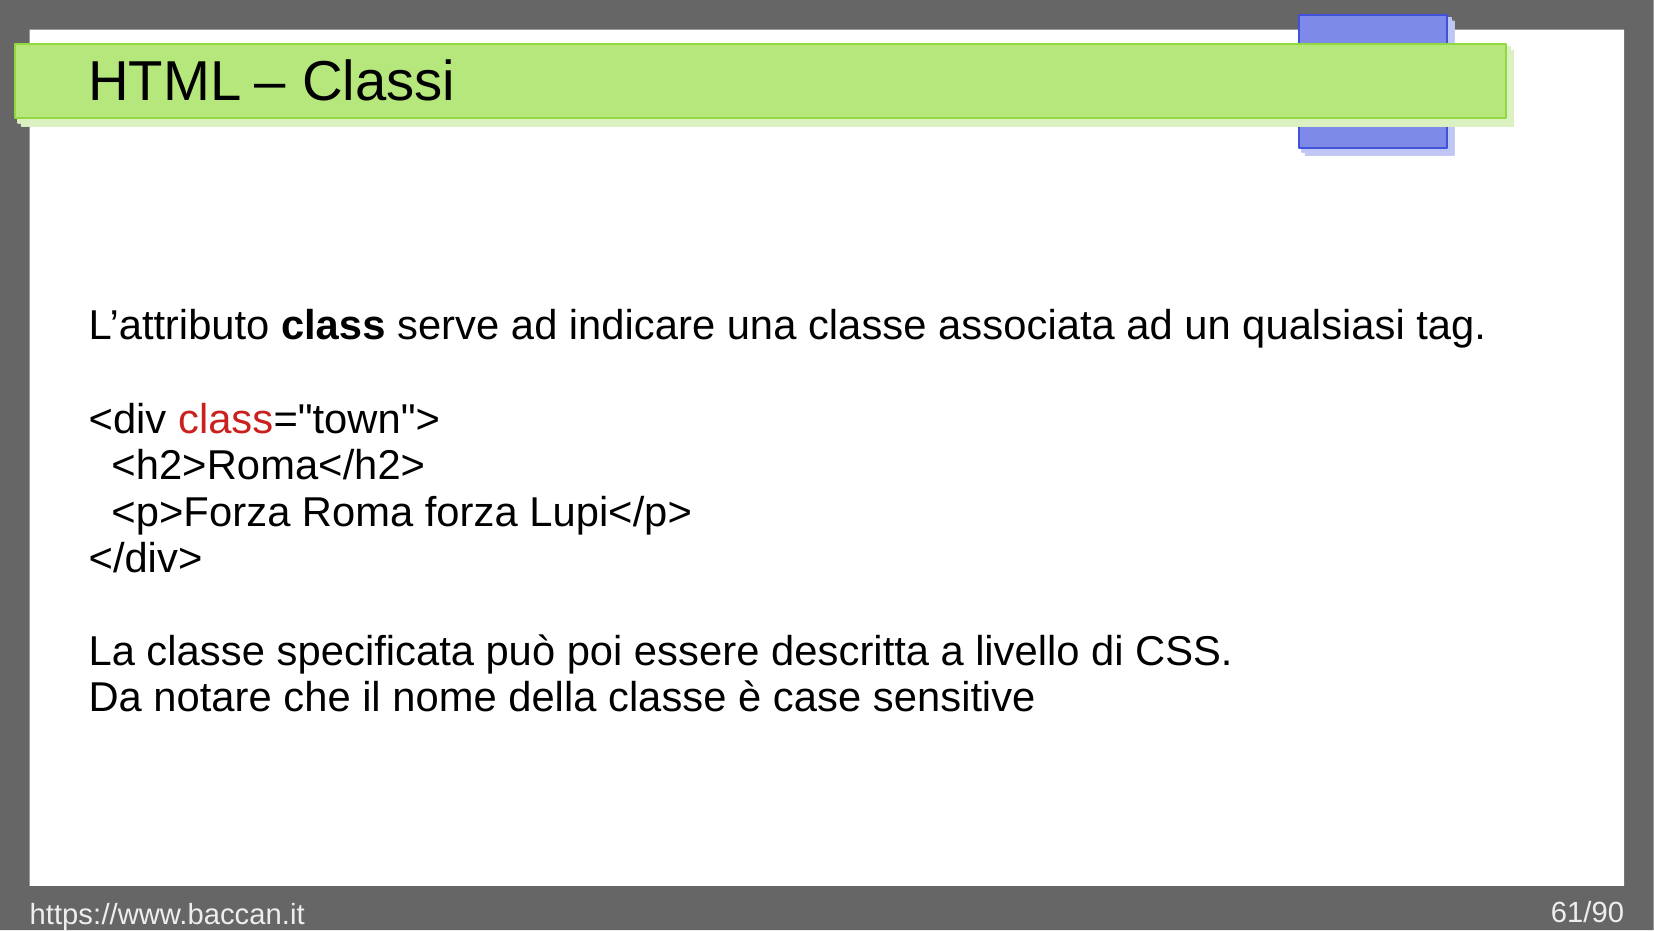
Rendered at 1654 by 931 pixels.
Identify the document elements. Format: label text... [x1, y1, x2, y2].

title HTML – Classi [88, 44, 1506, 119]
text_box L’attributo class serve ad indicare una classe associata ad un qualsiasi tag. <div class="town"> <h2>Roma</h2> <p>Forza Roma forza Lupi</p> </div> La classe specificata può poi essere descritta a livello di CSS. Da notare che il nome della classe è case sensitive [88, 147, 1565, 876]
